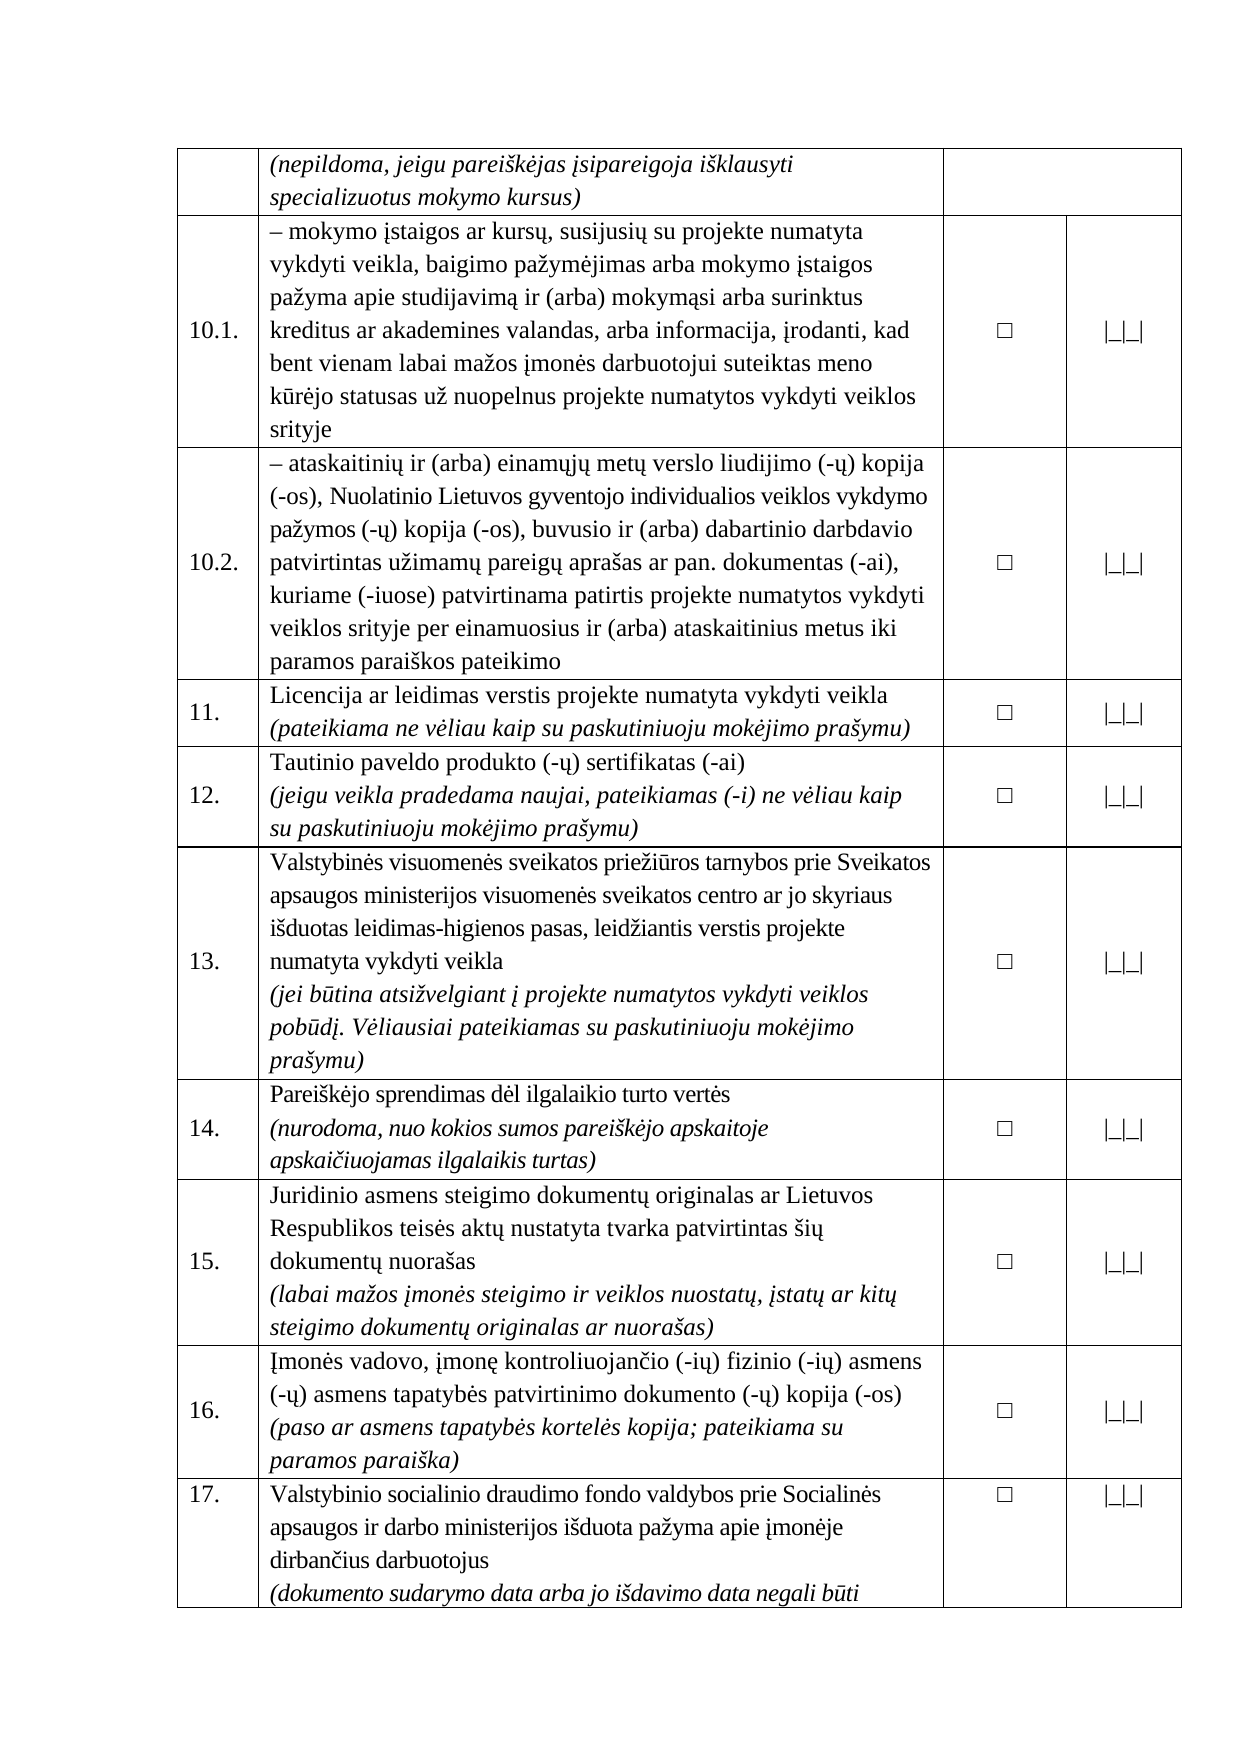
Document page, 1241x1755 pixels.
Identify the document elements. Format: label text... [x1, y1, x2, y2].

table_cell □ [944, 747, 1066, 846]
table_cell |_|_| [1067, 1479, 1181, 1607]
table_cell |_|_| [1067, 1346, 1181, 1478]
table_cell |_|_| [1067, 1180, 1181, 1345]
table_cell □ [944, 216, 1066, 447]
table_cell □ [944, 1479, 1066, 1607]
table_cell □ [944, 1080, 1066, 1179]
table_cell Valstybinio socialinio draudimo fondo valdybos prie Socialinės apsaugos ir darbo ministerijos išduota pažyma apie įmonėje dirbančius darbuotojus (dokumento sudarymo data arba jo išdavimo data negali būti [259, 1479, 943, 1607]
table_cell 14. [178, 1080, 258, 1179]
table_cell – mokymo įstaigos ar kursų, susijusių su projekte numatyta vykdyti veikla, baigimo pažymėjimas arba mokymo įstaigos pažyma apie studijavimą ir (arba) mokymąsi arba surinktus kreditus ar akademines valandas, arba informacija, įrodanti, kad bent vienam labai mažos įmonės darbuotojui suteiktas meno kūrėjo statusas už nuopelnus projekte numatytos vykdyti veiklos srityje [259, 216, 943, 447]
table_cell □ [944, 1346, 1066, 1478]
table_cell Įmonės vadovo, įmonę kontroliuojančio (-ių) fizinio (-ių) asmens (-ų) asmens tapatybės patvirtinimo dokumento (-ų) kopija (-os) (paso ar asmens tapatybės kortelės kopija; pateikiama su paramos paraiška) [259, 1346, 943, 1478]
table_cell □ [944, 848, 1066, 1078]
table_cell 12. [178, 747, 258, 846]
table_cell Pareiškėjo sprendimas dėl ilgalaikio turto vertės (nurodoma, nuo kokios sumos pareiškėjo apskaitoje apskaičiuojamas ilgalaikis turtas) [259, 1080, 943, 1179]
table_cell □ [944, 1180, 1066, 1345]
table_cell 11. [178, 680, 258, 746]
table_cell |_|_| [1067, 448, 1181, 679]
table_cell [1066, 149, 1181, 215]
table_cell 16. [178, 1346, 258, 1478]
table_cell 13. [178, 848, 258, 1078]
table_cell Juridinio asmens steigimo dokumentų originalas ar Lietuvos Respublikos teisės aktų nustatyta tvarka patvirtintas šių dokumentų nuorašas (labai mažos įmonės steigimo ir veiklos nuostatų, įstatų ar kitų steigimo dokumentų originalas ar nuorašas) [259, 1180, 943, 1345]
table_cell |_|_| [1067, 747, 1181, 846]
table_cell |_|_| [1067, 848, 1181, 1078]
table_cell Licencija ar leidimas verstis projekte numatyta vykdyti veikla (pateikiama ne vėliau kaip su paskutiniuoju mokėjimo prašymu) [259, 680, 943, 746]
table_cell Valstybinės visuomenės sveikatos priežiūros tarnybos prie Sveikatos apsaugos ministerijos visuomenės sveikatos centro ar jo skyriaus išduotas leidimas-higienos pasas, leidžiantis verstis projekte numatyta vykdyti veikla (jei būtina atsižvelgiant į projekte numatytos vykdyti veiklos pobūdį. Vėliausiai pateikiamas su paskutiniuoju mokėjimo prašymu) [259, 848, 943, 1078]
table_cell Tautinio paveldo produkto (-ų) sertifikatas (-ai) (jeigu veikla pradedama naujai, pateikiamas (-i) ne vėliau kaip su paskutiniuoju mokėjimo prašymu) [259, 747, 943, 846]
table_cell 15. [178, 1180, 258, 1345]
table_cell |_|_| [1067, 216, 1181, 447]
table_cell [944, 149, 1066, 215]
table_cell (nepildoma, jeigu pareiškėjas įsipareigoja išklausyti specializuotus mokymo kursus) [259, 149, 943, 215]
table_cell |_|_| [1067, 1080, 1181, 1179]
table_cell □ [944, 680, 1066, 746]
table_cell 10.1. [178, 216, 258, 447]
table_cell |_|_| [1067, 680, 1181, 746]
table_cell □ [944, 448, 1066, 679]
table_cell – ataskaitinių ir (arba) einamųjų metų verslo liudijimo (-ų) kopija (-os), Nuolatinio Lietuvos gyventojo individualios veiklos vykdymo pažymos (-ų) kopija (-os), buvusio ir (arba) dabartinio darbdavio patvirtintas užimamų pareigų aprašas ar pan. dokumentas (-ai), kuriame (-iuose) patvirtinama patirtis projekte numatytos vykdyti veiklos srityje per einamuosius ir (arba) ataskaitinius metus iki paramos paraiškos pateikimo [259, 448, 943, 679]
table_cell 10.2. [178, 448, 258, 679]
table_cell 17. [178, 1479, 258, 1607]
table_cell [178, 149, 258, 215]
